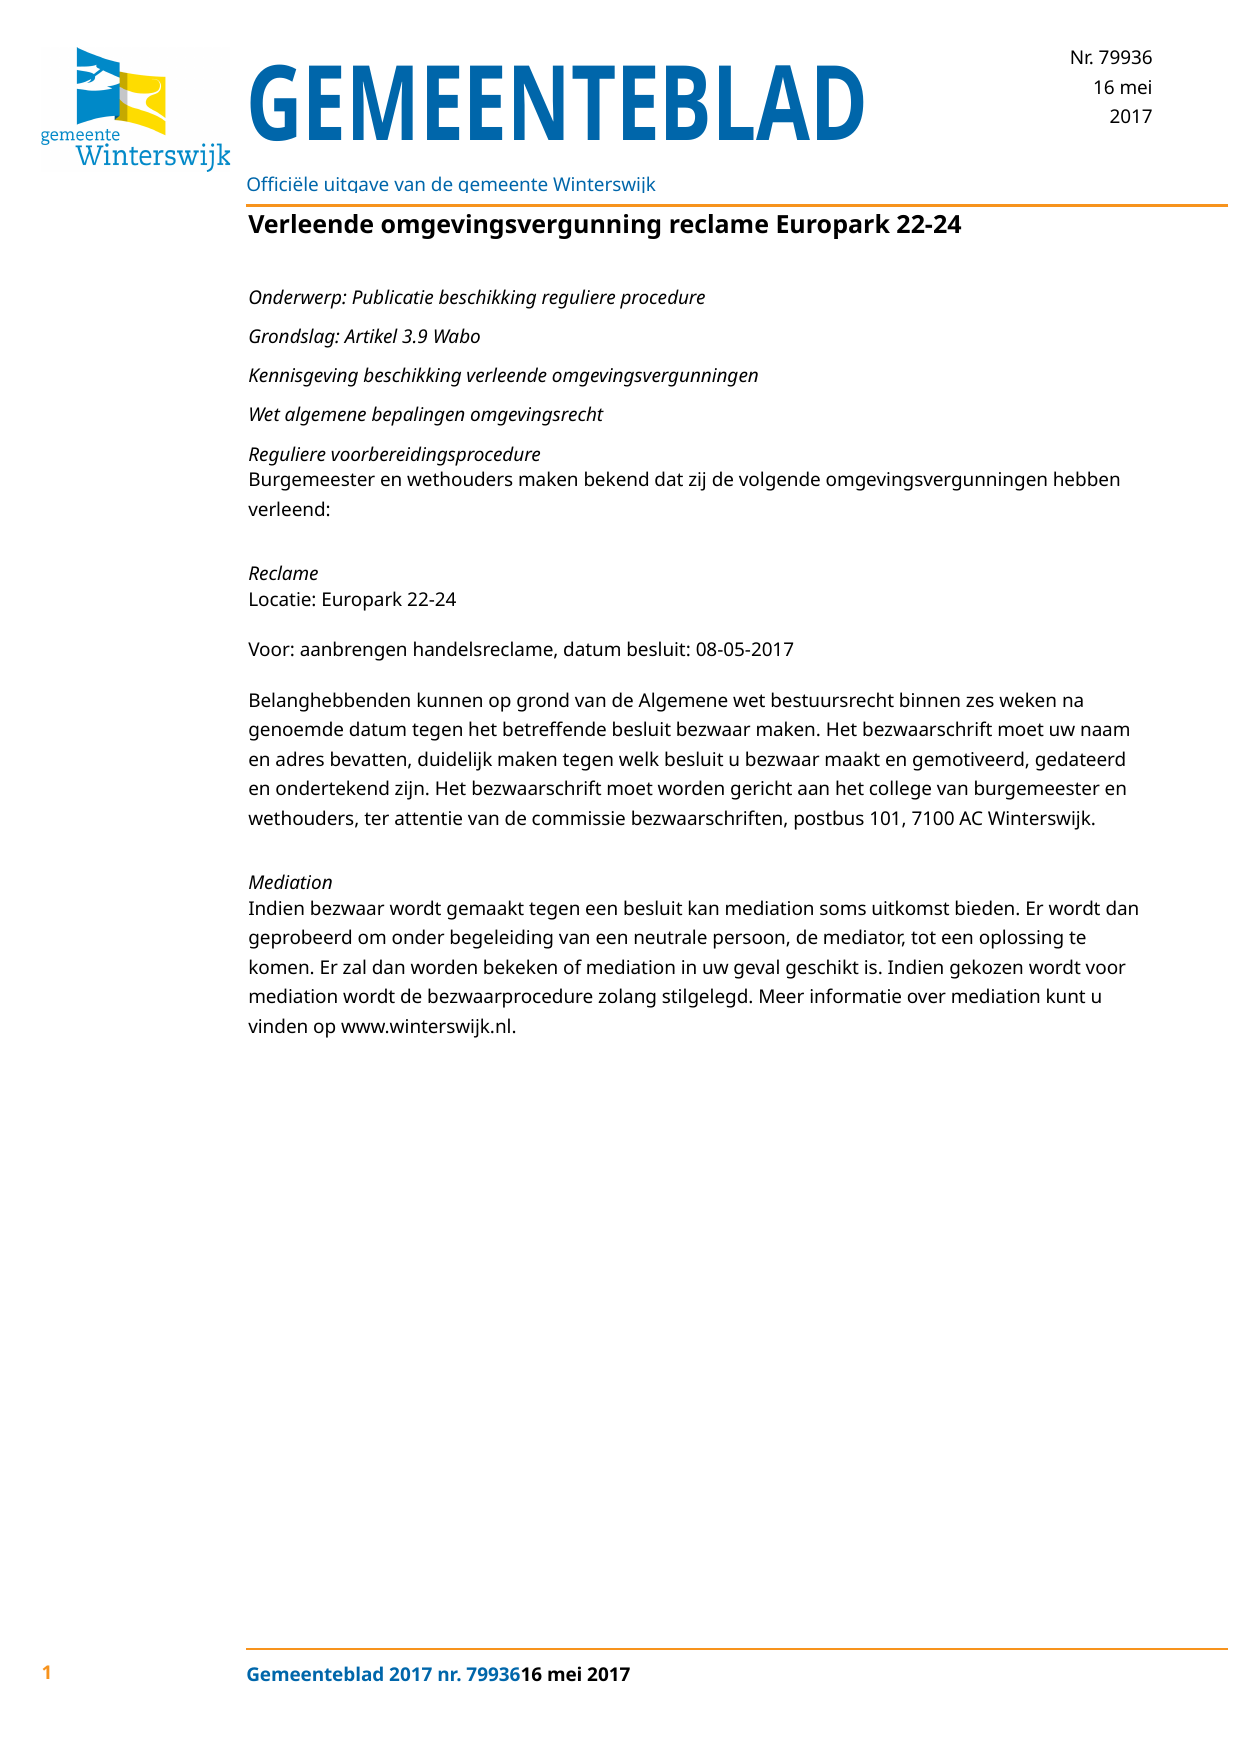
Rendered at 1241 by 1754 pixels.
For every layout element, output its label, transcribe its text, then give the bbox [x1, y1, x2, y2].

text Kennisgeving beschikking verleende omgevingsvergunningen [248, 362, 1152, 388]
text Onderwerp: Publicatie beschikking reguliere procedure [248, 284, 1152, 309]
text Burgemeester en wethouders maken bekend dat zij de volgende omgevingsvergunningen hebben verleend: [248, 467, 1152, 522]
text Indien bezwaar wordt gemaakt tegen een besluit kan mediation soms uitkomst bieden. Er wordt dan geprobeerd om onder begeleiding van een neutrale persoon, de mediator, tot een oplossing te komen. Er zal dan worden bekeken of mediation in uw geval geschikt is. Indien gekozen wordt voor mediation wordt de bezwaarprocedure zolang stilgelegd. Meer informatie over mediation kunt u vinden op www.winterswijk.nl. [248, 895, 1152, 1039]
text Reguliere voorbereidingsprocedure [248, 441, 1152, 467]
text Reclame [248, 560, 1152, 586]
text Verleende omgevingsvergunning reclame Europark 22-24 [248, 207, 1152, 241]
text Locatie: Europark 22-24 [248, 586, 1152, 612]
text Wet algemene bepalingen omgevingsrecht [248, 402, 1152, 427]
text Mediation [248, 869, 1152, 895]
picture [41, 47, 231, 172]
text Voor: aanbrengen handelsreclame, datum besluit: 08-05-2017 [248, 636, 1152, 662]
picture [225, 153, 231, 162]
text Grondslag: Artikel 3.9 Wabo [248, 323, 1152, 349]
text Belanghebbenden kunnen op grond van de Algemene wet bestuursrecht binnen zes weken na genoemde datum tegen het betreffende besluit bezwaar maken. Het bezwaarschrift moet uw naam en adres bevatten, duidelijk maken tegen welk besluit u bezwaar maakt en gemotiveerd, gedateerd en ondertekend zijn. Het bezwaarschrift moet worden gericht aan het college van burgemeester en wethouders, ter attentie van de commissie bezwaarschriften, postbus 101, 7100 AC Winterswijk. [248, 687, 1152, 831]
